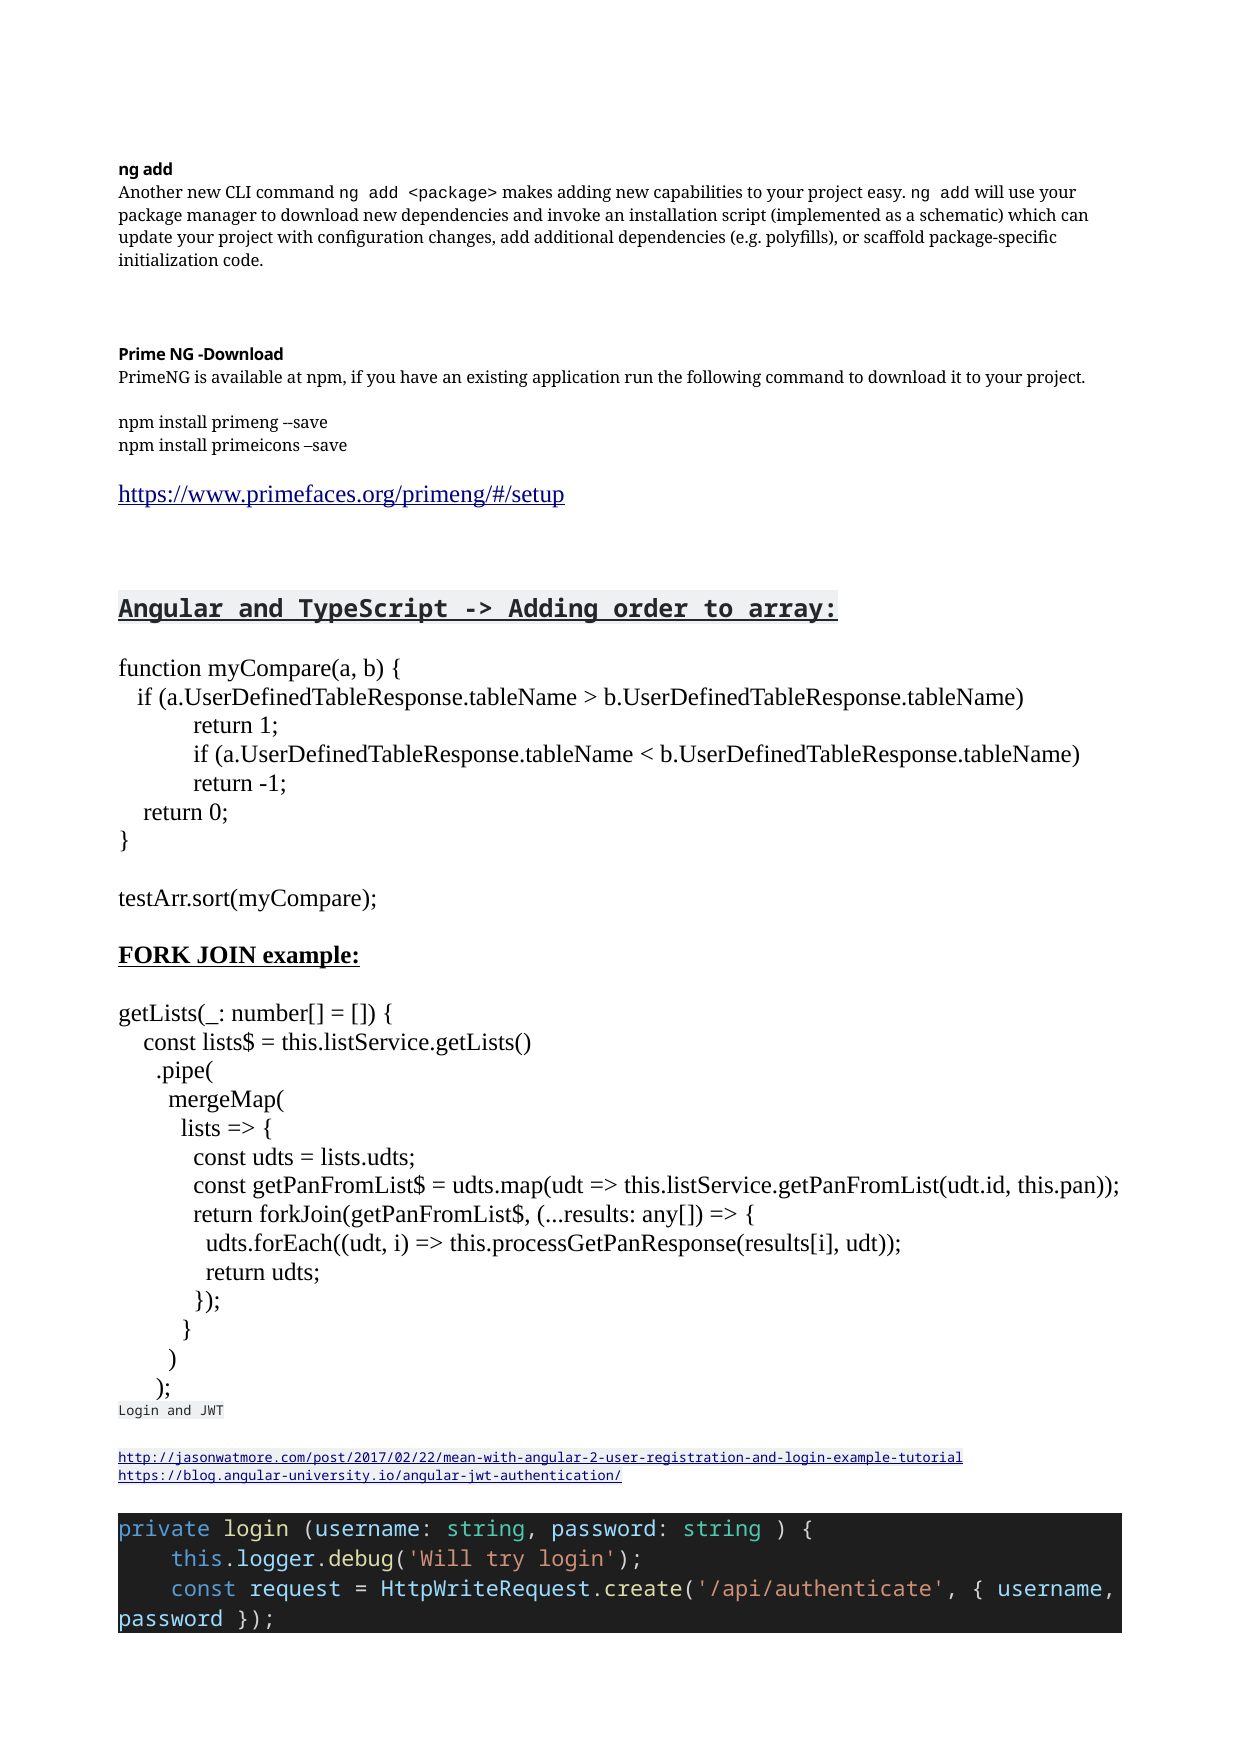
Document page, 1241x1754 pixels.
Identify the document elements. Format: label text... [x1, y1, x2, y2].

text Login and JWT [118, 1401, 1122, 1419]
text PrimeNG is available at npm, if you have an existing application run the following command to download it to your project. [118, 365, 1122, 388]
text return forkJoin(getPanFromList$, (...results: any[]) => { [118, 1199, 1122, 1228]
text ); [118, 1372, 1122, 1401]
text } [118, 1314, 1122, 1343]
text Angular and TypeScript -> Adding order to array: [118, 590, 1122, 624]
text private login (username: string, password: string ) { [118, 1513, 1122, 1543]
text return 0; [118, 797, 1122, 826]
text http://jasonwatmore.com/post/2017/02/22/mean-with-angular-2-user-registration-and-login-example-tutorial [118, 1448, 1122, 1466]
text mergeMap( [118, 1084, 1122, 1113]
text const udts = lists.udts; [118, 1142, 1122, 1171]
text ng add [118, 118, 1122, 181]
text const request = HttpWriteRequest.create('/api/authenticate', { username, password }); [118, 1573, 1122, 1633]
text if (a.UserDefinedTableResponse.tableName > b.UserDefinedTableResponse.tableName) [118, 682, 1122, 711]
text lists => { [118, 1113, 1122, 1142]
text }); [118, 1286, 1122, 1314]
text return udts; [118, 1257, 1122, 1286]
text getLists(_: number[] = []) { [118, 998, 1122, 1027]
text https://blog.angular-university.io/angular-jwt-authentication/ [118, 1466, 1122, 1485]
text udts.forEach((udt, i) => this.processGetPanResponse(results[i], udt)); [118, 1228, 1122, 1257]
text const lists$ = this.listService.getLists() [118, 1027, 1122, 1056]
text if (a.UserDefinedTableResponse.tableName < b.UserDefinedTableResponse.tableName) [118, 739, 1122, 768]
text const getPanFromList$ = udts.map(udt => this.listService.getPanFromList(udt.id, this.pan)); [118, 1171, 1122, 1199]
text } [118, 826, 1122, 854]
text npm install primeng --save [118, 411, 1122, 433]
text npm install primeicons –save https://www.primefaces.org/primeng/#/setup [118, 433, 1122, 508]
text function myCompare(a, b) { [118, 653, 1122, 682]
text return 1; [118, 711, 1122, 739]
text FORK JOIN example: [118, 941, 1122, 969]
text .pipe( [118, 1056, 1122, 1084]
text Prime NG -Download [118, 334, 1122, 365]
text Another new CLI command ng add <package> makes adding new capabilities to your project easy. ng add will use your package manager to download new dependencies and invoke an installation script (implemented as a schematic) which can update your project with configuration changes, add additional dependencies (e.g. polyfills), or scaffold package-specific initialization code. [118, 181, 1122, 272]
text ) [118, 1343, 1122, 1372]
text return -1; [118, 768, 1122, 797]
text this.logger.debug('Will try login'); [118, 1543, 1122, 1573]
text testArr.sort(myCompare); [118, 883, 1122, 912]
